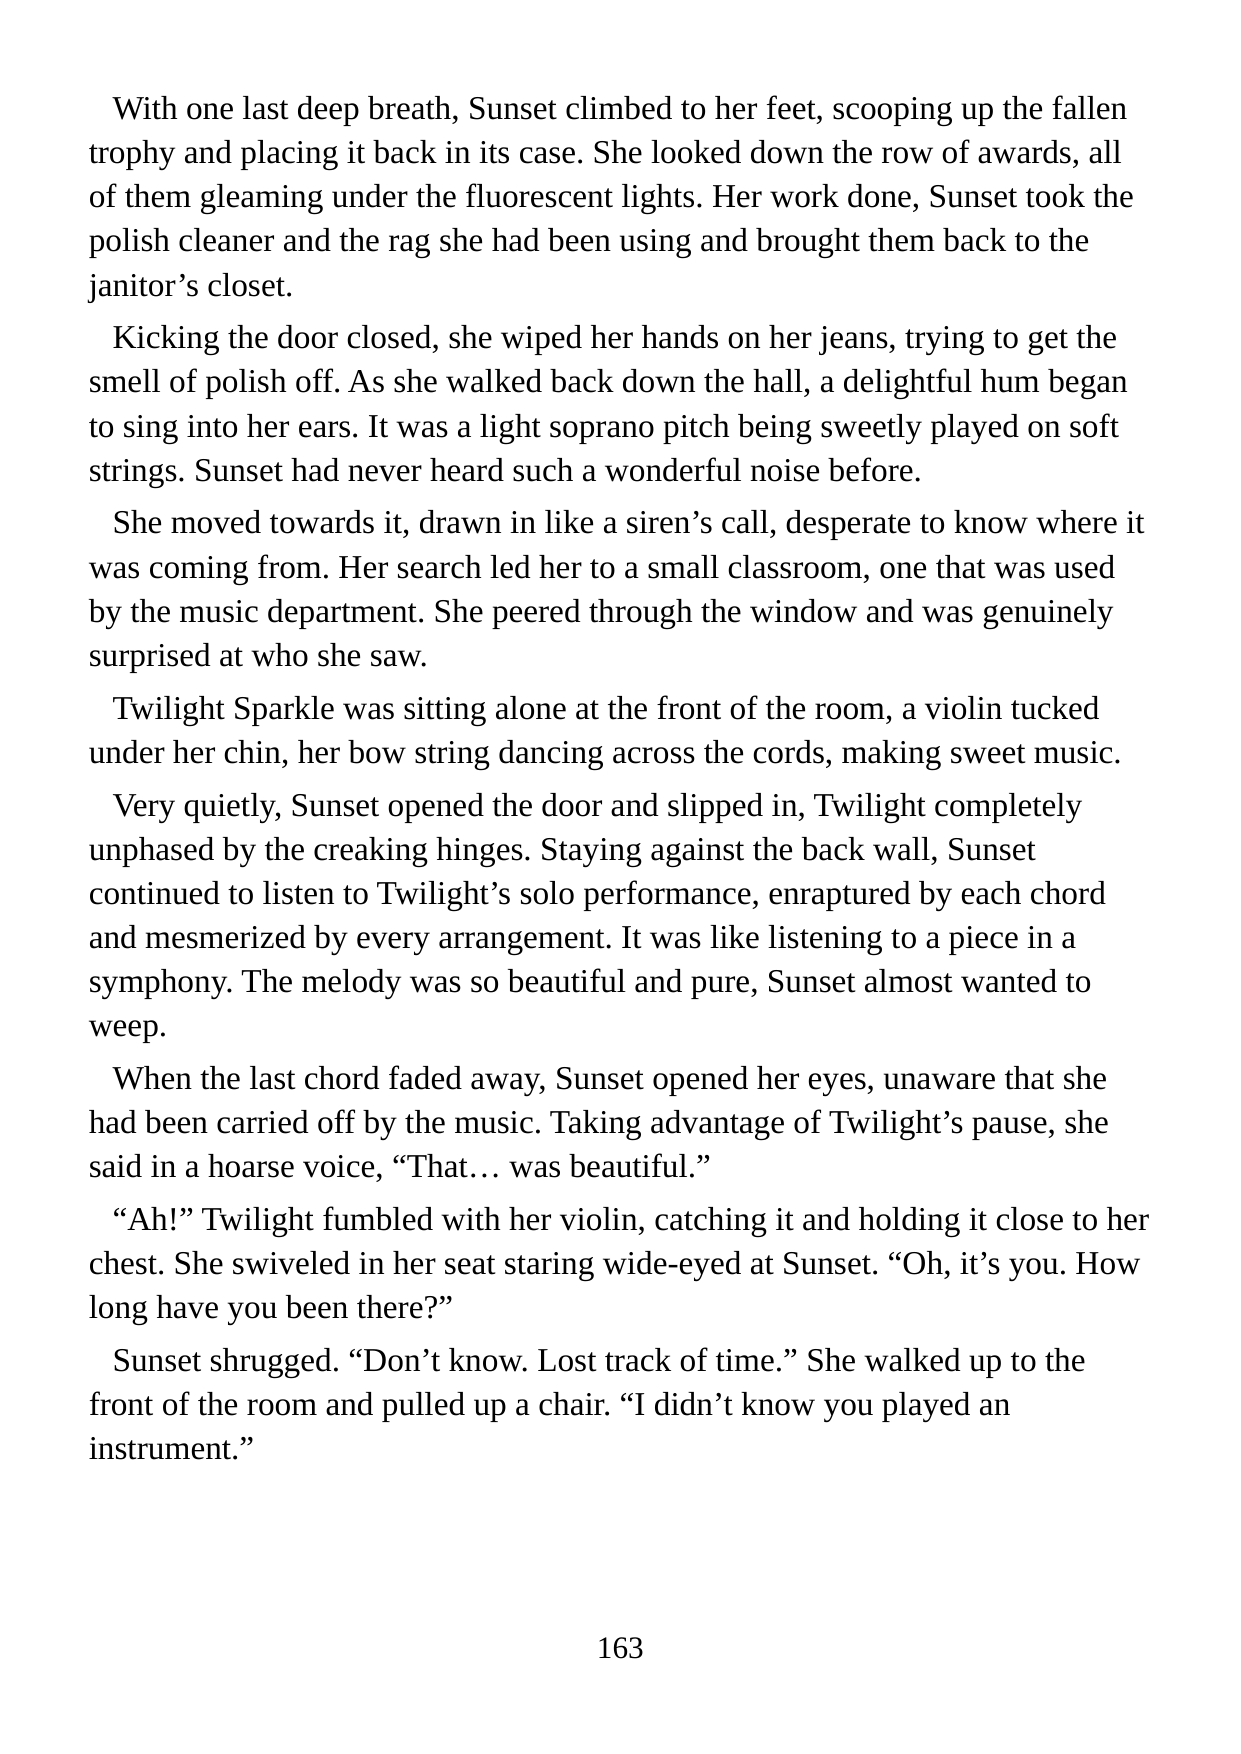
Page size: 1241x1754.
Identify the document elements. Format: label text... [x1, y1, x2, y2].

text Sunset shrugged. “Don’t know. Lost track of time.” She walked up to the front of the room and pulled up a chair. “I didn’t know you played an instrument.” [88, 1340, 1152, 1467]
text When the last chord faded away, Sunset opened her eyes, unaware that she had been carried off by the music. Taking advantage of Twilight’s pause, she said in a hoarse voice, “That… was beautiful.” [88, 1058, 1152, 1184]
text Very quietly, Sunset opened the door and slipped in, Twilight completely unphased by the creaking hinges. Staying against the back wall, Sunset continued to listen to Twilight’s solo performance, enraptured by each chord and mesmerized by every arrangement. It was like listening to a piece in a symphony. The melody was so beautiful and pure, Sunset almost wanted to weep. [88, 785, 1152, 1043]
text With one last deep breath, Sunset climbed to her feet, scooping up the fallen trophy and placing it back in its case. She looked down the row of awards, all of them gleaming under the fluorescent lights. Her work done, Sunset took the polish cleaner and the rag she had been using and brought them back to the janitor’s closet. [88, 88, 1152, 303]
text She moved towards it, drawn in like a siren’s call, desperate to know where it was coming from. Her search led her to a small classroom, one that was used by the music department. She peered through the window and was genuinely surprised at who she saw. [88, 503, 1152, 673]
text Twilight Sparkle was sitting alone at the front of the room, a violin tucked under her chin, her bow string dancing across the cords, making sweet music. [88, 688, 1152, 770]
text “Ah!” Twilight fumbled with her violin, catching it and holding it close to her chest. She swiveled in her seat staring wide-eyed at Sunset. “Oh, it’s you. How long have you been there?” [88, 1199, 1152, 1326]
text Kicking the door closed, she wiped her hands on her jeans, trying to get the smell of polish off. As she walked back down the hall, a delightful hum began to sing into her ears. It was a light soprano pitch being sweetly played on soft strings. Sunset had never heard such a wonderful noise before. [88, 318, 1152, 488]
